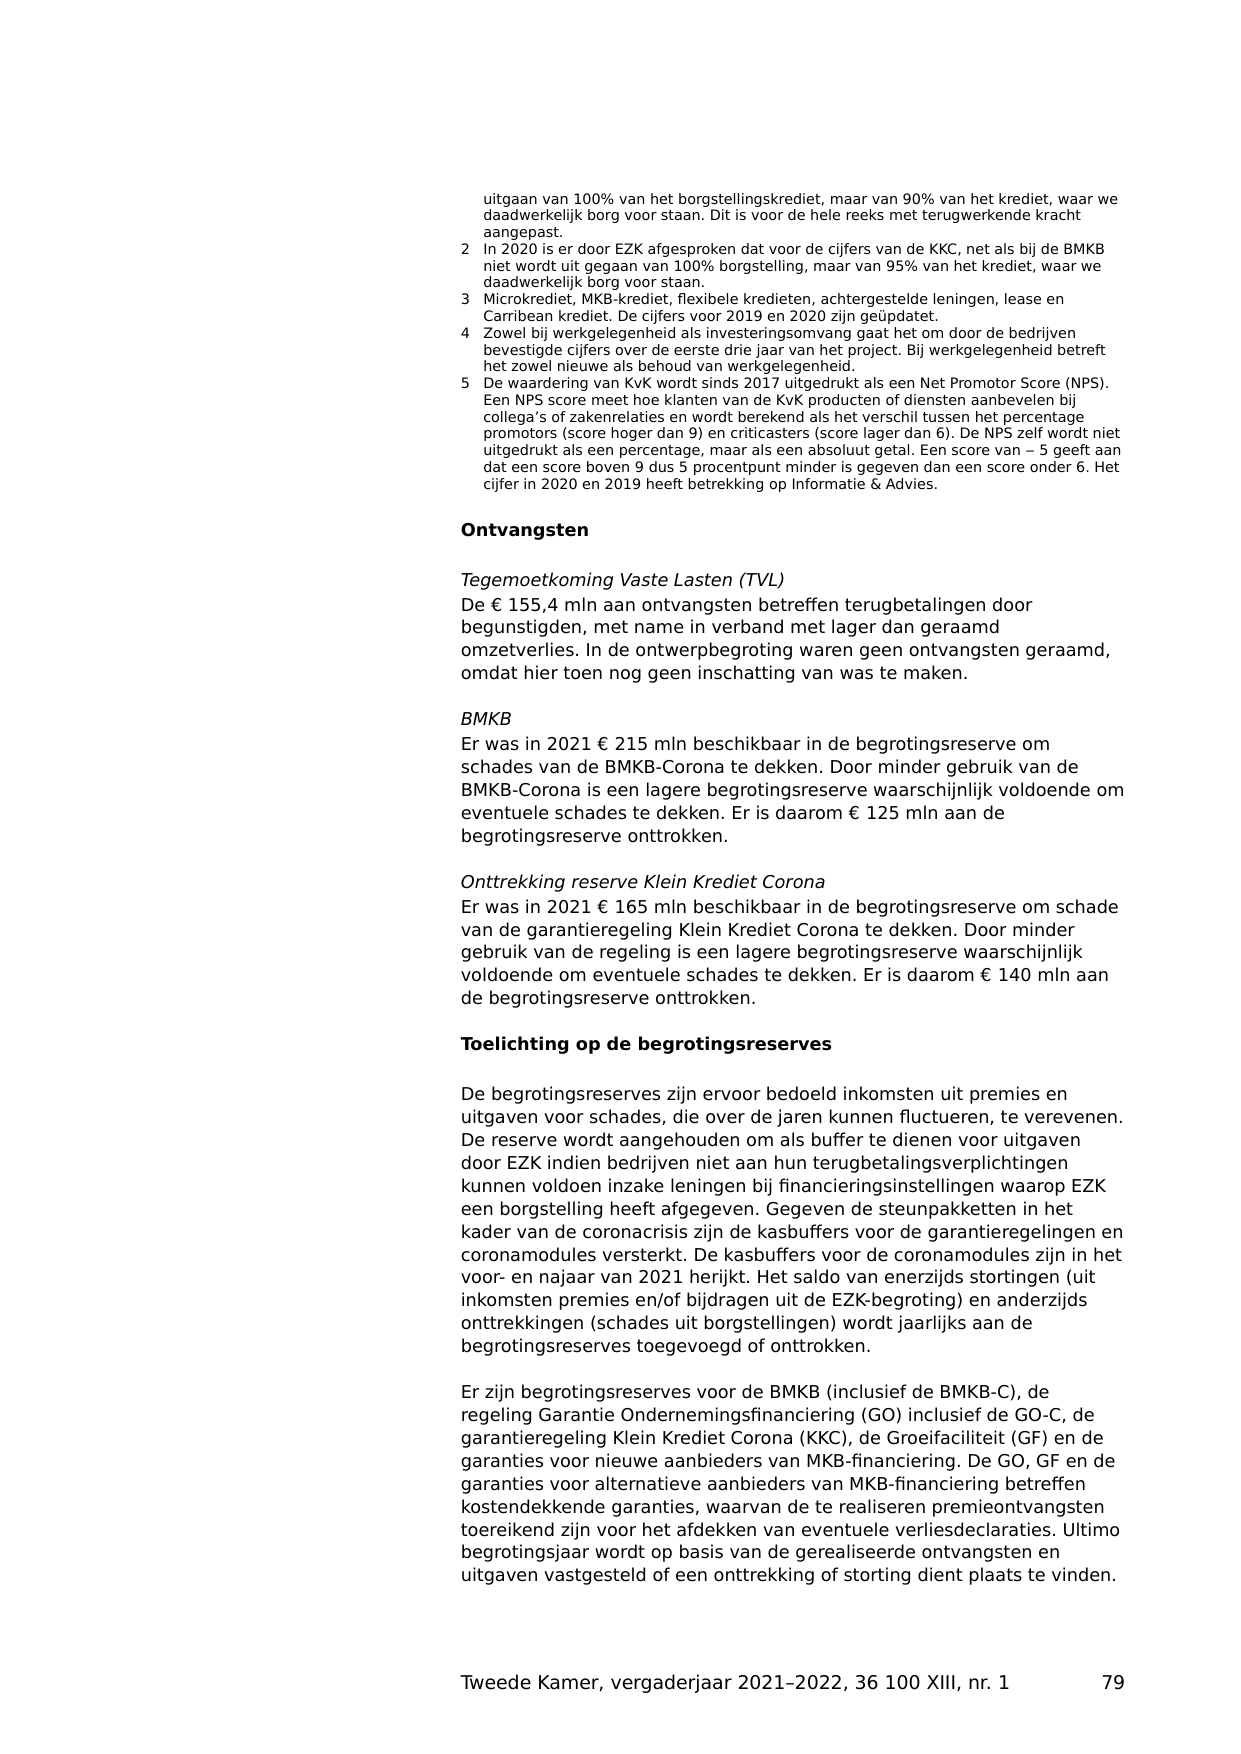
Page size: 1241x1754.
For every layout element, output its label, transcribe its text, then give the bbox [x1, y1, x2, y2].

text De € 155,4 mln aan ontvangsten betreffen terugbetalingen door begunstigden, met name in verband met lager dan geraamd omzetverlies. In de ontwerpbegroting waren geen ontvangsten geraamd, omdat hier toen nog geen inschatting van was te maken. [461, 593, 1125, 684]
text Er was in 2021 € 215 mln beschikbaar in de begrotingsreserve om schades van de BMKB-Corona te dekken. Door minder gebruik van de BMKB-Corona is een lagere begrotingsreserve waarschijnlijk voldoende om eventuele schades te dekken. Er is daarom € 125 mln aan de begrotingsreserve onttrokken. [461, 732, 1125, 847]
text Onttrekking reserve Klein Krediet Corona [461, 870, 1125, 893]
text De begrotingsreserves zijn ervoor bedoeld inkomsten uit premies en uitgaven voor schades, die over de jaren kunnen fluctueren, te verevenen. De reserve wordt aangehouden om als buffer te dienen voor uitgaven door EZK indien bedrijven niet aan hun terugbetalingsverplichtingen kunnen voldoen inzake leningen bij financieringsinstellingen waarop EZK een borgstelling heeft afgegeven. Gegeven de steunpakketten in het kader van de coronacrisis zijn de kasbuffers voor de garantieregelingen en coronamodules versterkt. De kasbuffers voor de coronamodules zijn in het voor- en najaar van 2021 herijkt. Het saldo van enerzijds stortingen (uit inkomsten premies en/of bijdragen uit de EZK-begroting) en anderzijds onttrekkingen (schades uit borgstellingen) wordt jaarlijks aan de begrotingsreserves toegevoegd of onttrokken. [461, 1082, 1125, 1357]
list In 2020 is er door EZK afgesproken dat voor de cijfers van de KKC, net als bij de BMKB niet wordt uit gegaan van 100% borgstelling, maar van 95% van het krediet, waar we daadwerkelijk borg voor staan. [461, 241, 1125, 291]
text BMKB [461, 707, 1125, 730]
list Zowel bij werkgelegenheid als investeringsomvang gaat het om door de bedrijven bevestigde cijfers over de eerste drie jaar van het project. Bij werkgelegenheid betreft het zowel nieuwe als behoud van werkgelegenheid. [461, 325, 1125, 375]
text Er zijn begrotingsreserves voor de BMKB (inclusief de BMKB-C), de regeling Garantie Ondernemingsfinanciering (GO) inclusief de GO-C, de garantieregeling Klein Krediet Corona (KKC), de Groeifaciliteit (GF) en de garanties voor nieuwe aanbieders van MKB-financiering. De GO, GF en de garanties voor alternatieve aanbieders van MKB-financiering betreffen kostendekkende garanties, waarvan de te realiseren premieontvangsten toereikend zijn voor het afdekken van eventuele verliesdeclaraties. Ultimo begrotingsjaar wordt op basis van de gerealiseerde ontvangsten en uitgaven vastgesteld of een onttrekking of storting dient plaats te vinden. [461, 1380, 1125, 1586]
text Toelichting op de begrotingsreserves [461, 1032, 1125, 1055]
list uitgaan van 100% van het borgstellingskrediet, maar van 90% van het krediet, waar we daadwerkelijk borg voor staan. Dit is voor de hele reeks met terugwerkende kracht aangepast. [461, 191, 1125, 241]
text Ontvangsten [461, 518, 1125, 541]
list Microkrediet, MKB-krediet, flexibele kredieten, achtergestelde leningen, lease en Carribean krediet. De cijfers voor 2019 en 2020 zijn geüpdatet. [461, 291, 1125, 325]
text Er was in 2021 € 165 mln beschikbaar in de begrotingsreserve om schade van de garantieregeling Klein Krediet Corona te dekken. Door minder gebruik van de regeling is een lagere begrotingsreserve waarschijnlijk voldoende om eventuele schades te dekken. Er is daarom € 140 mln aan de begrotingsreserve onttrokken. [461, 895, 1125, 1009]
list De waardering van KvK wordt sinds 2017 uitgedrukt als een Net Promotor Score (NPS). Een NPS score meet hoe klanten van de KvK producten of diensten aanbevelen bij collega’s of zakenrelaties en wordt berekend als het verschil tussen het percentage promotors (score hoger dan 9) en criticasters (score lager dan 6). De NPS zelf wordt niet uitgedrukt als een percentage, maar als een absoluut getal. Een score van ‒ 5 geeft aan dat een score boven 9 dus 5 procentpunt minder is gegeven dan een score onder 6. Het cijfer in 2020 en 2019 heeft betrekking op Informatie & Advies. [461, 375, 1125, 493]
text Tegemoetkoming Vaste Lasten (TVL) [461, 568, 1125, 591]
